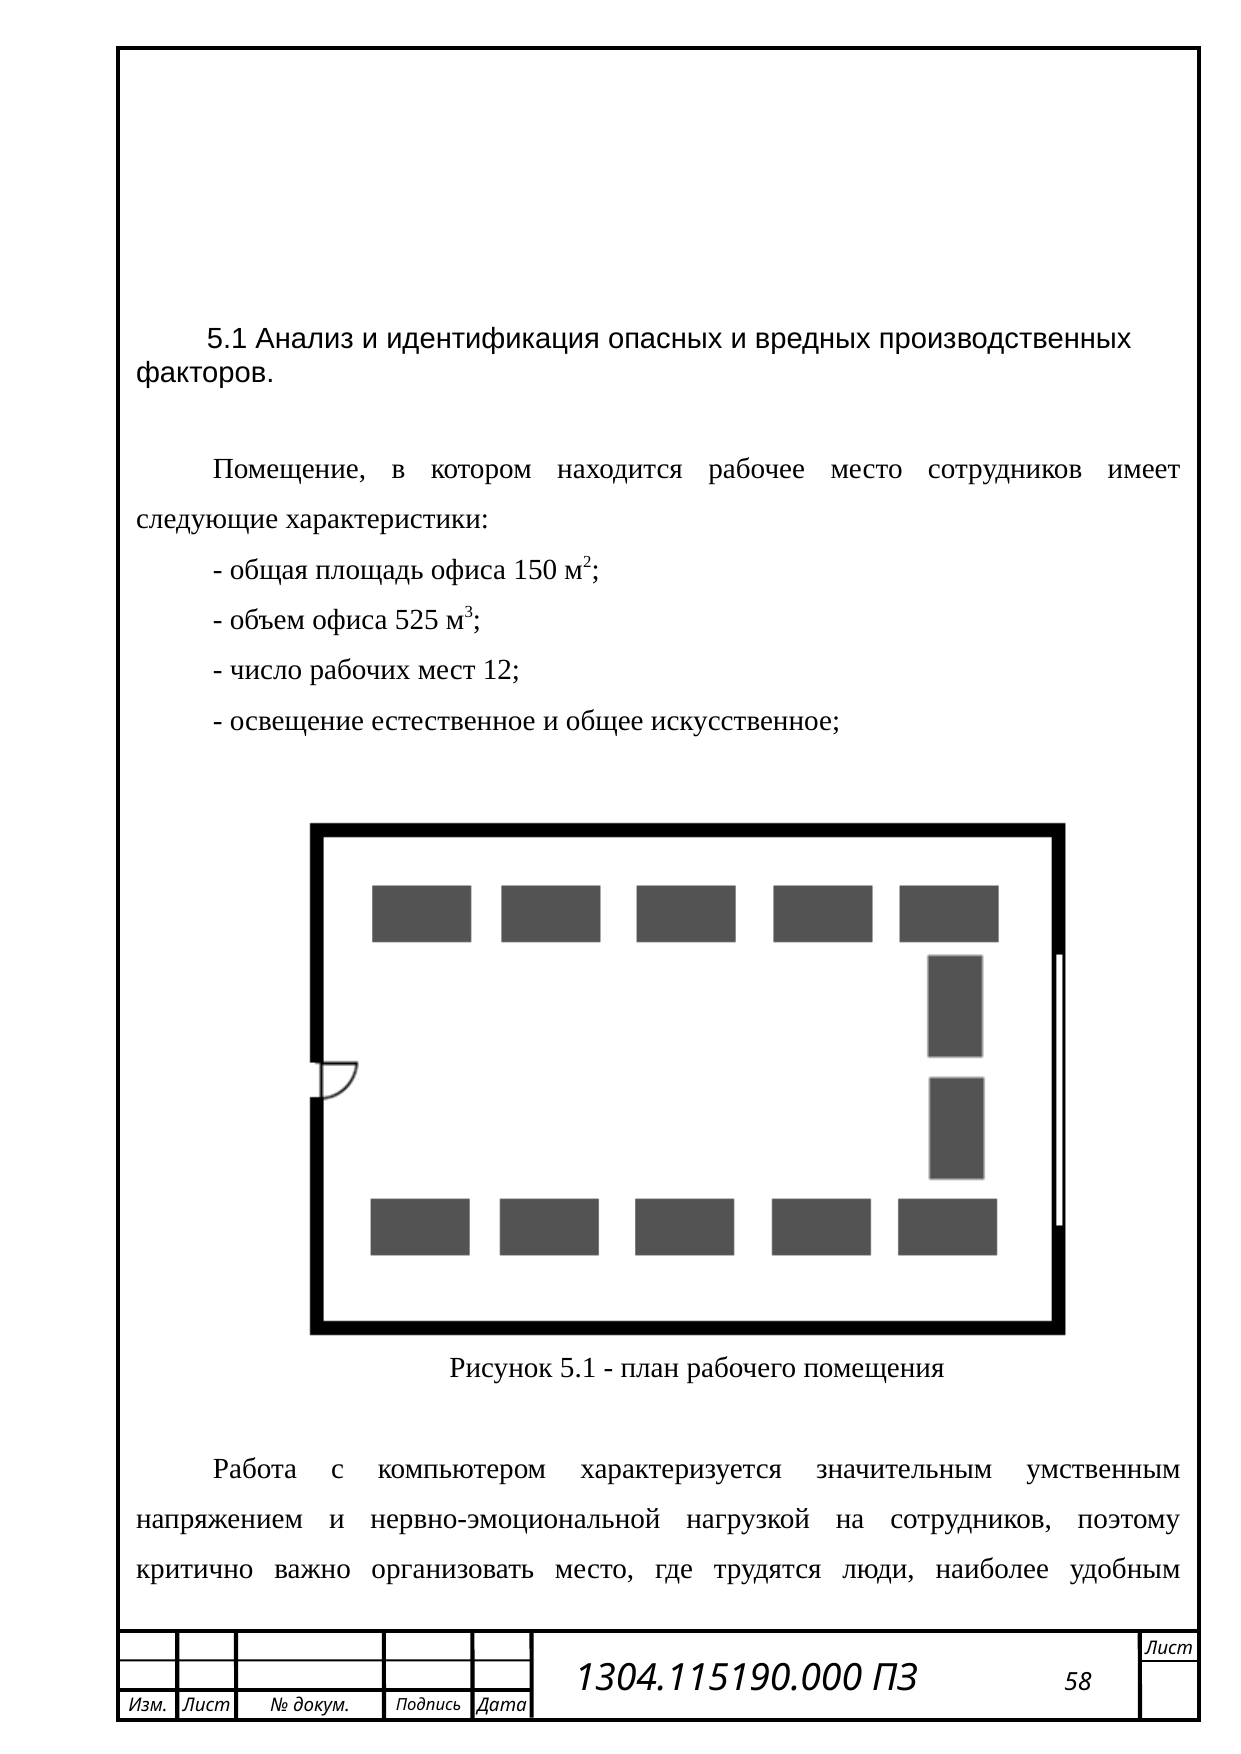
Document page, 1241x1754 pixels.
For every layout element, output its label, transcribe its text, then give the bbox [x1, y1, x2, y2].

text - объем офиса 525 м3; [136, 602, 1181, 636]
text - освещение естественное и общее искусственное; [136, 703, 1181, 736]
picture [292, 803, 1090, 1351]
text - общая площадь офиса 150 м2; [136, 552, 1181, 585]
text - число рабочих мест 12; [136, 652, 1181, 686]
text Помещение, в котором находится рабочее место сотрудников имеет следующие характеристики: [136, 451, 1181, 535]
text Работа с компьютером характеризуется значительным умственным напряжением и нервно-эмоциональной нагрузкой на сотрудников, поэтому критично важно организовать место, где трудятся люди, наиболее удобным [136, 1451, 1181, 1585]
subtitle 5.1 Анализ и идентификация опасных и вредных производственных факторов. [136, 321, 1181, 388]
text Рисунок 5.1 - план рабочего помещения [136, 1351, 1181, 1384]
